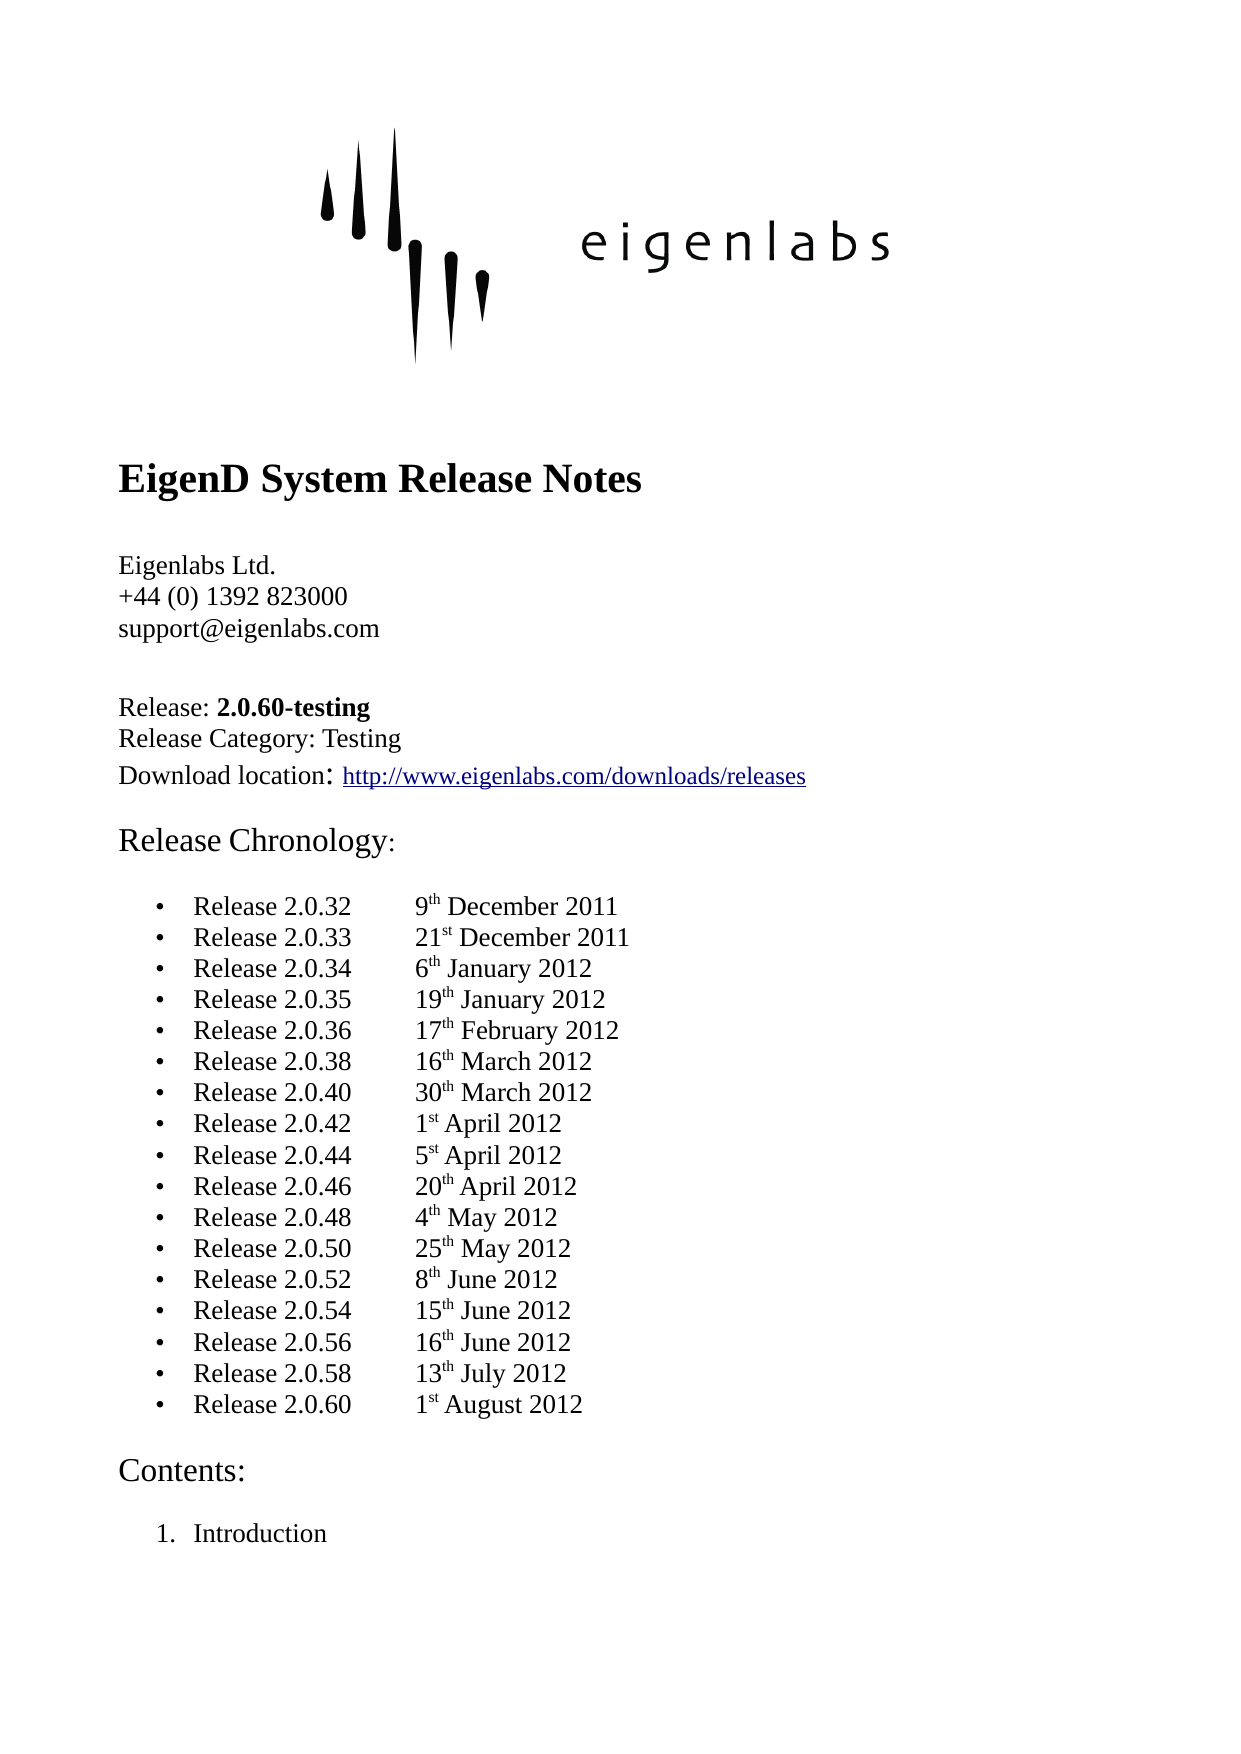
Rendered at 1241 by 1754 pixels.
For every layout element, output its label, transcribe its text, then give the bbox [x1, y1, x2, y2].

text Download location: http://www.eigenlabs.com/downloads/releases [118, 753, 1122, 791]
list Release 2.0.60 1st August 2012 [156, 1388, 1122, 1419]
text Contents: [118, 1450, 1122, 1488]
picture [296, 118, 915, 372]
text support@eigenlabs.com [118, 612, 1122, 643]
list Release 2.0.33 21st December 2011 [156, 921, 1122, 952]
list Release 2.0.58 13th July 2012 [156, 1357, 1122, 1388]
list Release 2.0.40 30th March 2012 [156, 1076, 1122, 1108]
text Release: 2.0.60-testing [118, 691, 1122, 722]
list Release 2.0.35 19th January 2012 [156, 983, 1122, 1014]
list Release 2.0.46 20th April 2012 [156, 1170, 1122, 1201]
list Release 2.0.36 17th February 2012 [156, 1014, 1122, 1045]
list Release 2.0.56 16th June 2012 [156, 1326, 1122, 1357]
list Introduction [156, 1517, 1122, 1548]
list Release 2.0.38 16th March 2012 [156, 1045, 1122, 1076]
list Release 2.0.52 8th June 2012 [156, 1263, 1122, 1294]
list Release 2.0.42 1st April 2012 [156, 1108, 1122, 1139]
list Release 2.0.32 9th December 2011 [156, 889, 1122, 921]
list Release 2.0.44 5st April 2012 [156, 1139, 1122, 1170]
list Release 2.0.54 15th June 2012 [156, 1294, 1122, 1326]
list Release 2.0.50 25th May 2012 [156, 1232, 1122, 1263]
text +44 (0) 1392 823000 [118, 581, 1122, 612]
list Release 2.0.48 4th May 2012 [156, 1201, 1122, 1232]
list Release 2.0.34 6th January 2012 [156, 952, 1122, 983]
text Eigenlabs Ltd. [118, 549, 1122, 581]
text EigenD System Release Notes [118, 453, 1122, 501]
text Release Chronology: [118, 820, 1122, 858]
text Release Category: Testing [118, 722, 1122, 753]
